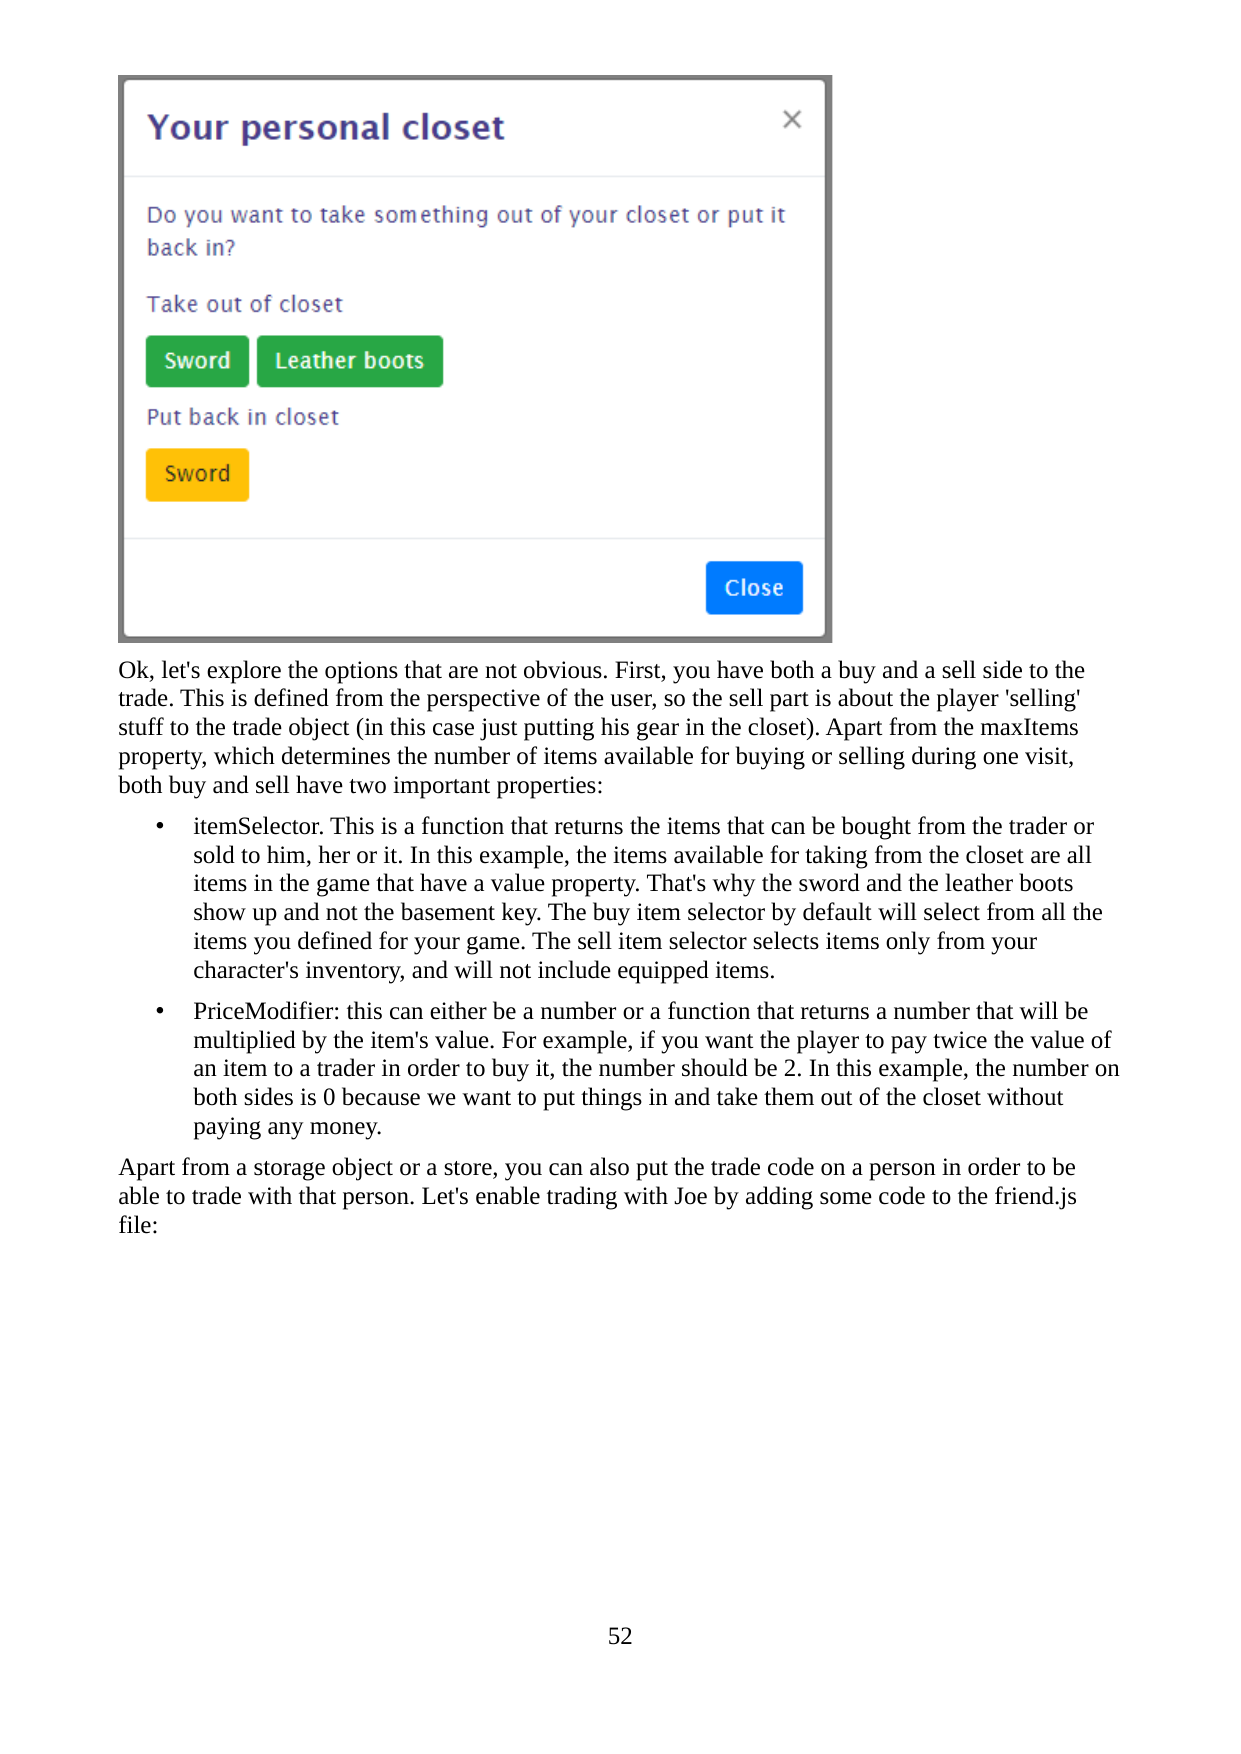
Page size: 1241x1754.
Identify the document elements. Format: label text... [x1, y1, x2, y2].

text Ok, let's explore the options that are not obvious. First, you have both a buy and a sell side to the trade. This is defined from the perspective of the user, so the sell part is about the player 'selling' stuff to the trade object (in this case just putting his gear in the closet). Apart from the maxItems property, which determines the number of items available for buying or selling during one visit, both buy and sell have two important properties: [118, 655, 1122, 798]
text Apart from a storage object or a store, you can also put the trade code on a person in order to be able to trade with that person. Let's enable trading with Joe by adding some code to the friend.js file: [118, 1152, 1122, 1238]
list itemSelector. This is a function that returns the items that can be bought from the trader or sold to him, her or it. In this example, the items available for taking from the closet are all items in the game that have a value property. That's why the sword and the leather boots show up and not the basement key. The buy item selector by default will select from all the items you defined for your game. The sell item selector selects items only from your character's inventory, and will not include equipped items. [156, 811, 1122, 983]
list PriceModifier: this can either be a number or a function that returns a number that will be multiplied by the item's value. For example, if you want the player to pay twice the value of an item to a trader in order to buy it, the number should be 2. In this example, the number on both sides is 0 because we want to put things in and take them out of the closet without paying any money. [156, 996, 1122, 1140]
